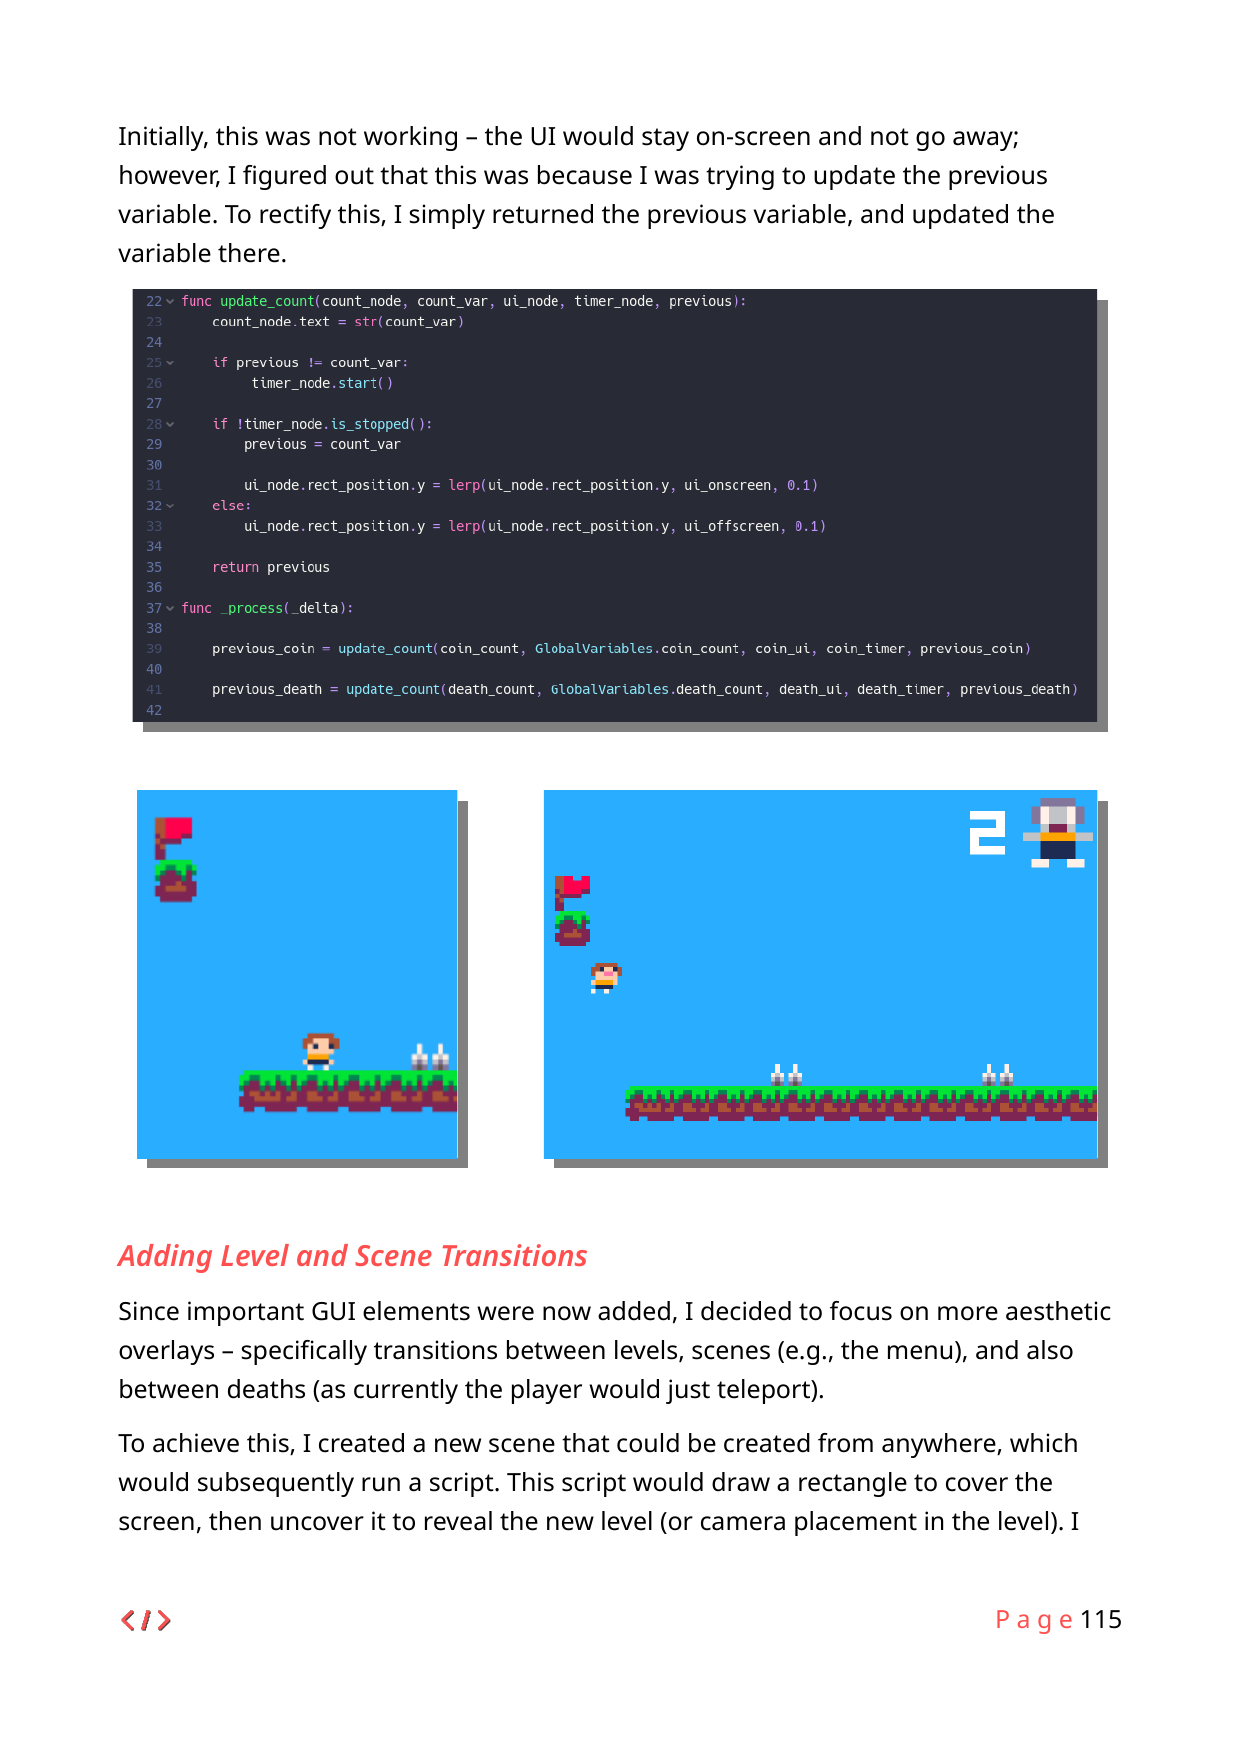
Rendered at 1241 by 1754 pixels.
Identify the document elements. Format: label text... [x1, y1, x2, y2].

text Since important GUI elements were now added, I decided to focus on more aesthetic overlays – specifically transitions between levels, scenes (e.g., the menu), and also between deaths (as currently the player would just teleport). [118, 1293, 1122, 1406]
picture [116, 1591, 175, 1649]
text Initially, this was not working – the UI would stay on-screen and not go away; however, I figured out that this was because I was trying to update the previous variable. To rectify this, I simply returned the previous variable, and updated the variable there. [118, 118, 1122, 270]
subtitle Adding Level and Scene Transitions [118, 1235, 1122, 1275]
picture [137, 790, 458, 1159]
text To achieve this, I created a new scene that could be created from anywhere, which would subsequently run a script. This script would draw a rectangle to cover the screen, then uncover it to reveal the new level (or camera placement in the level). I [118, 1425, 1122, 1538]
picture [132, 289, 1098, 722]
picture [543, 790, 1098, 1159]
